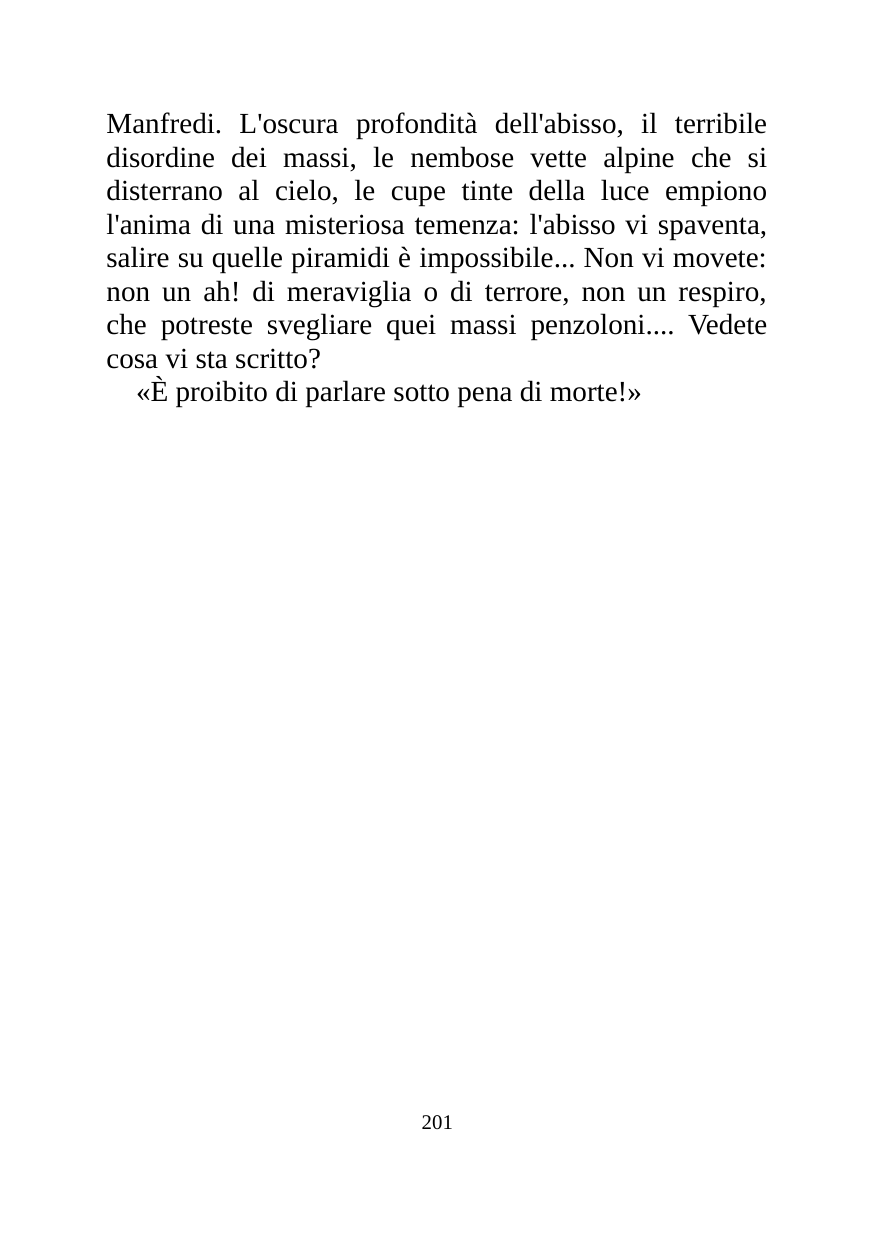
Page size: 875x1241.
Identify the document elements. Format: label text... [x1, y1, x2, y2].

text «È proibito di parlare sotto pena di morte!» [106, 374, 768, 408]
text Manfredi. L'oscura profondità dell'abisso, il terribile disordine dei massi, le nembose vette alpine che si disterrano al cielo, le cupe tinte della luce empiono l'anima di una misteriosa temenza: l'abisso vi spaventa, salire su quelle piramidi è impossibile... Non vi movete: non un ah! di meraviglia o di terrore, non un respiro, che potreste svegliare quei massi penzoloni.... Vedete cosa vi sta scritto? [106, 106, 768, 374]
